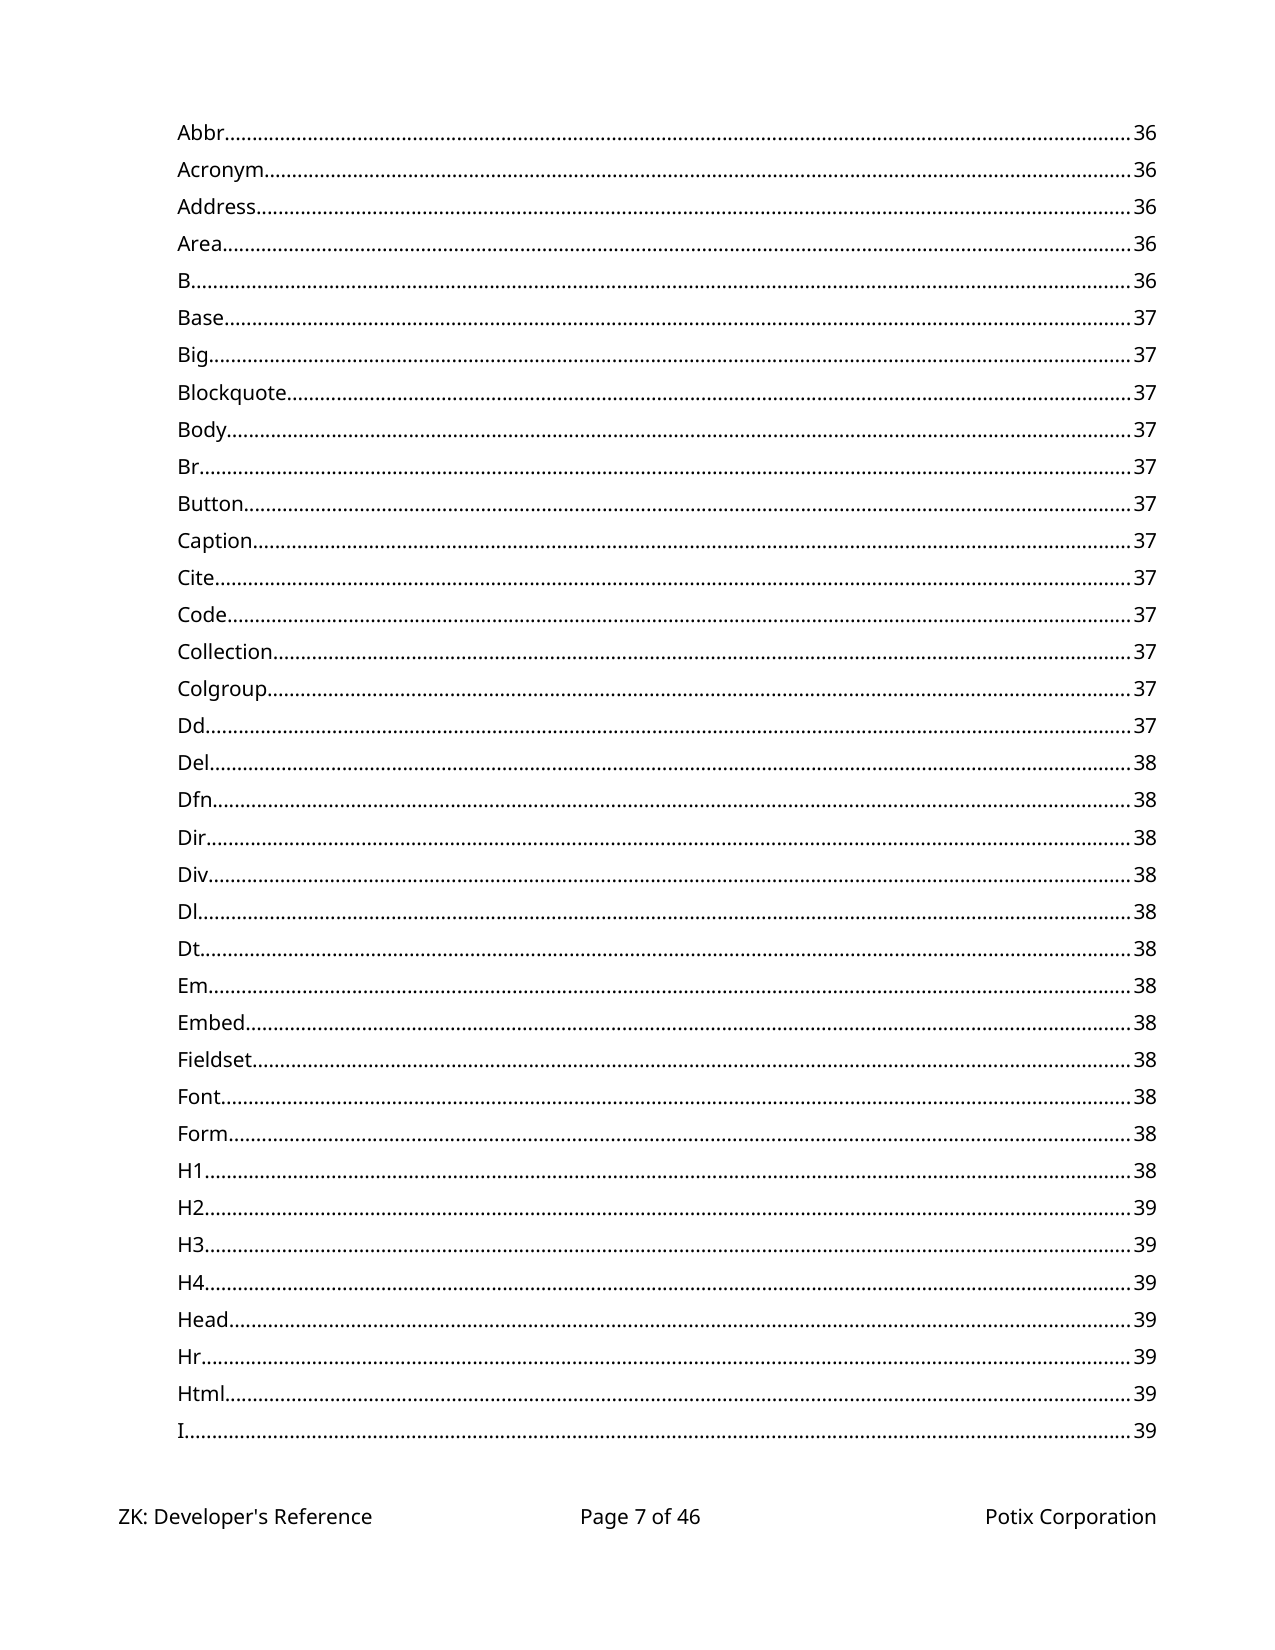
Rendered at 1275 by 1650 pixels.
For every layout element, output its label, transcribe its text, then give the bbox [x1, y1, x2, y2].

text Dl 38 [177, 897, 1157, 925]
text Embed 38 [177, 1008, 1157, 1036]
text Div 38 [177, 860, 1157, 888]
text Blockquote 37 [177, 378, 1157, 406]
text Dt 38 [177, 934, 1157, 962]
text Br 37 [177, 452, 1157, 480]
text H1 38 [177, 1156, 1157, 1185]
text Font 38 [177, 1082, 1157, 1111]
text B 36 [177, 266, 1157, 295]
text Caption 37 [177, 526, 1157, 554]
text Big 37 [177, 341, 1157, 369]
text Del 38 [177, 748, 1157, 777]
text Form 38 [177, 1119, 1157, 1148]
text Button 37 [177, 489, 1157, 517]
text Em 38 [177, 971, 1157, 999]
text Abbr 36 [177, 118, 1157, 146]
text Address 36 [177, 192, 1157, 221]
text H4 39 [177, 1268, 1157, 1296]
text I 39 [177, 1416, 1157, 1444]
text Cite 37 [177, 563, 1157, 591]
text Area 36 [177, 229, 1157, 258]
text Collection 37 [177, 637, 1157, 666]
text Dd 37 [177, 711, 1157, 740]
text Hr 39 [177, 1342, 1157, 1370]
text Dir 38 [177, 823, 1157, 851]
text H3 39 [177, 1231, 1157, 1259]
text Body 37 [177, 415, 1157, 443]
text Acronym 36 [177, 155, 1157, 183]
text Dfn 38 [177, 786, 1157, 814]
text Base 37 [177, 303, 1157, 332]
text Colgroup 37 [177, 674, 1157, 703]
text H2 39 [177, 1193, 1157, 1222]
text Code 37 [177, 600, 1157, 628]
text Head 39 [177, 1305, 1157, 1333]
text Html 39 [177, 1379, 1157, 1407]
text Fieldset 38 [177, 1045, 1157, 1073]
